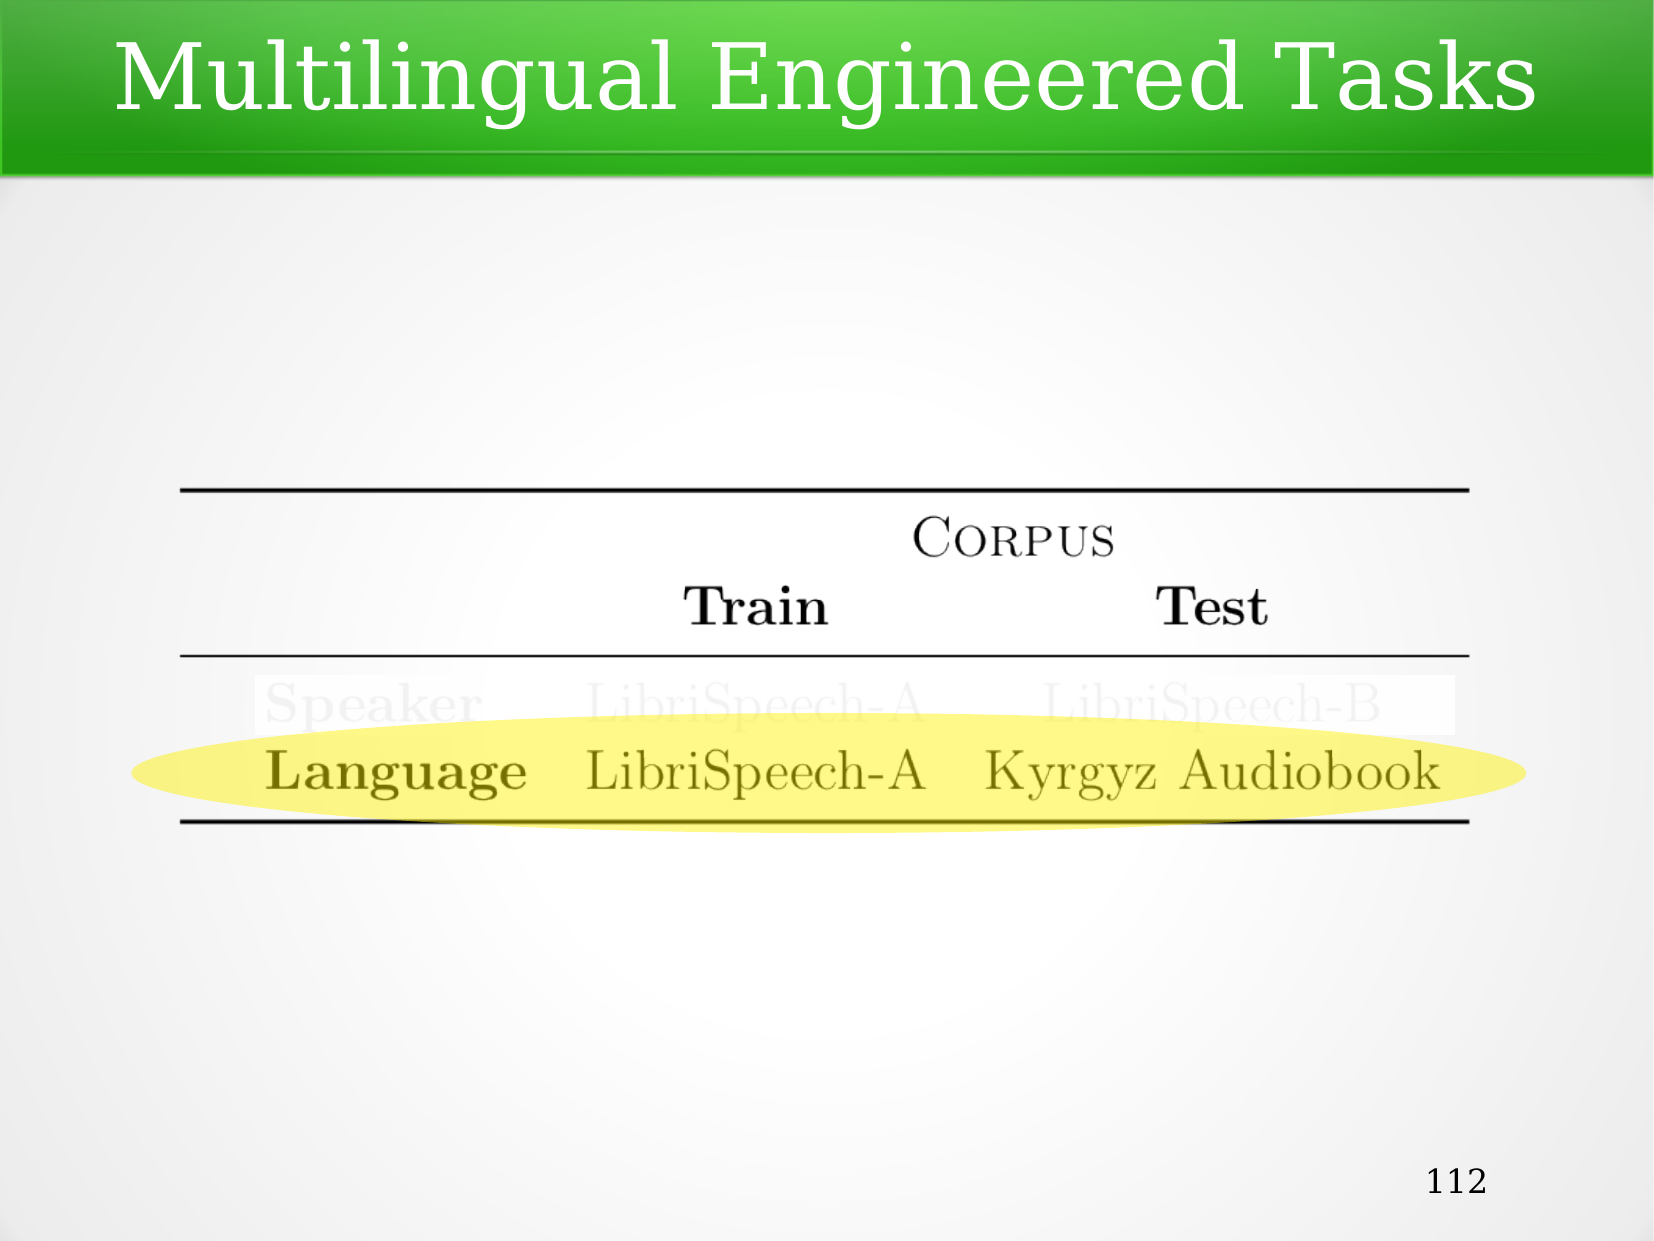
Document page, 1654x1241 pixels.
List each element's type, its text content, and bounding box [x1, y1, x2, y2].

title Multilingual Engineered Tasks [82, 11, 1571, 154]
picture [0, 0, 1654, 1241]
text_box [131, 675, 1527, 834]
